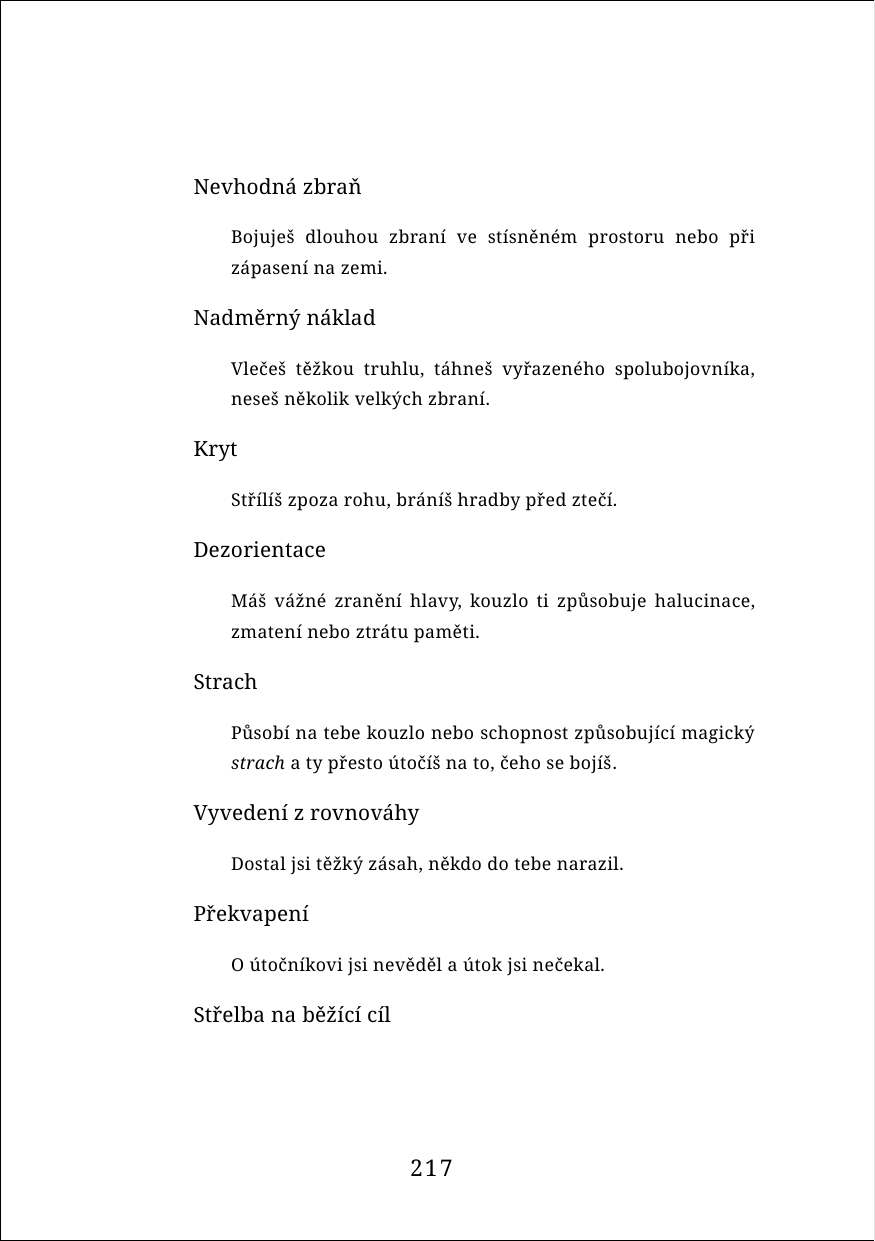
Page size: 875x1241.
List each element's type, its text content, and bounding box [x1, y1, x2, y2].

list O útočníkovi jsi nevěděl a útok jsi nečekal. [193, 953, 756, 977]
list Dostal jsi těžký zásah, někdo do tebe narazil. [193, 852, 756, 876]
list Kryt [156, 434, 756, 463]
list Nevhodná zbraň [156, 172, 756, 200]
list Dezorientace [156, 536, 756, 564]
list Střílíš zpoza rohu, bráníš hradby před ztečí. [193, 488, 756, 512]
list Bojuješ dlouhou zbraní ve stísněném prostoru nebo při zápasení na zemi. [193, 225, 756, 279]
list Máš vážné zranění hlavy, kouzlo ti způsobuje halucinace, zmatení nebo ztrátu paměti. [193, 589, 756, 643]
list Střelba na běžící cíl [156, 1001, 756, 1029]
list Překvapení [156, 899, 756, 928]
list Vlečeš těžkou truhlu, táhneš vyřazeného spolubojovníka, neseš několik velkých zbraní. [193, 356, 756, 411]
list Nadměrný náklad [156, 303, 756, 332]
list Vyvedení z rovnováhy [156, 798, 756, 827]
list Působí na tebe kouzlo nebo schopnost způsobující magický strach a ty přesto útočíš na to, čeho se bojíš. [193, 720, 756, 774]
list Strach [156, 667, 756, 695]
